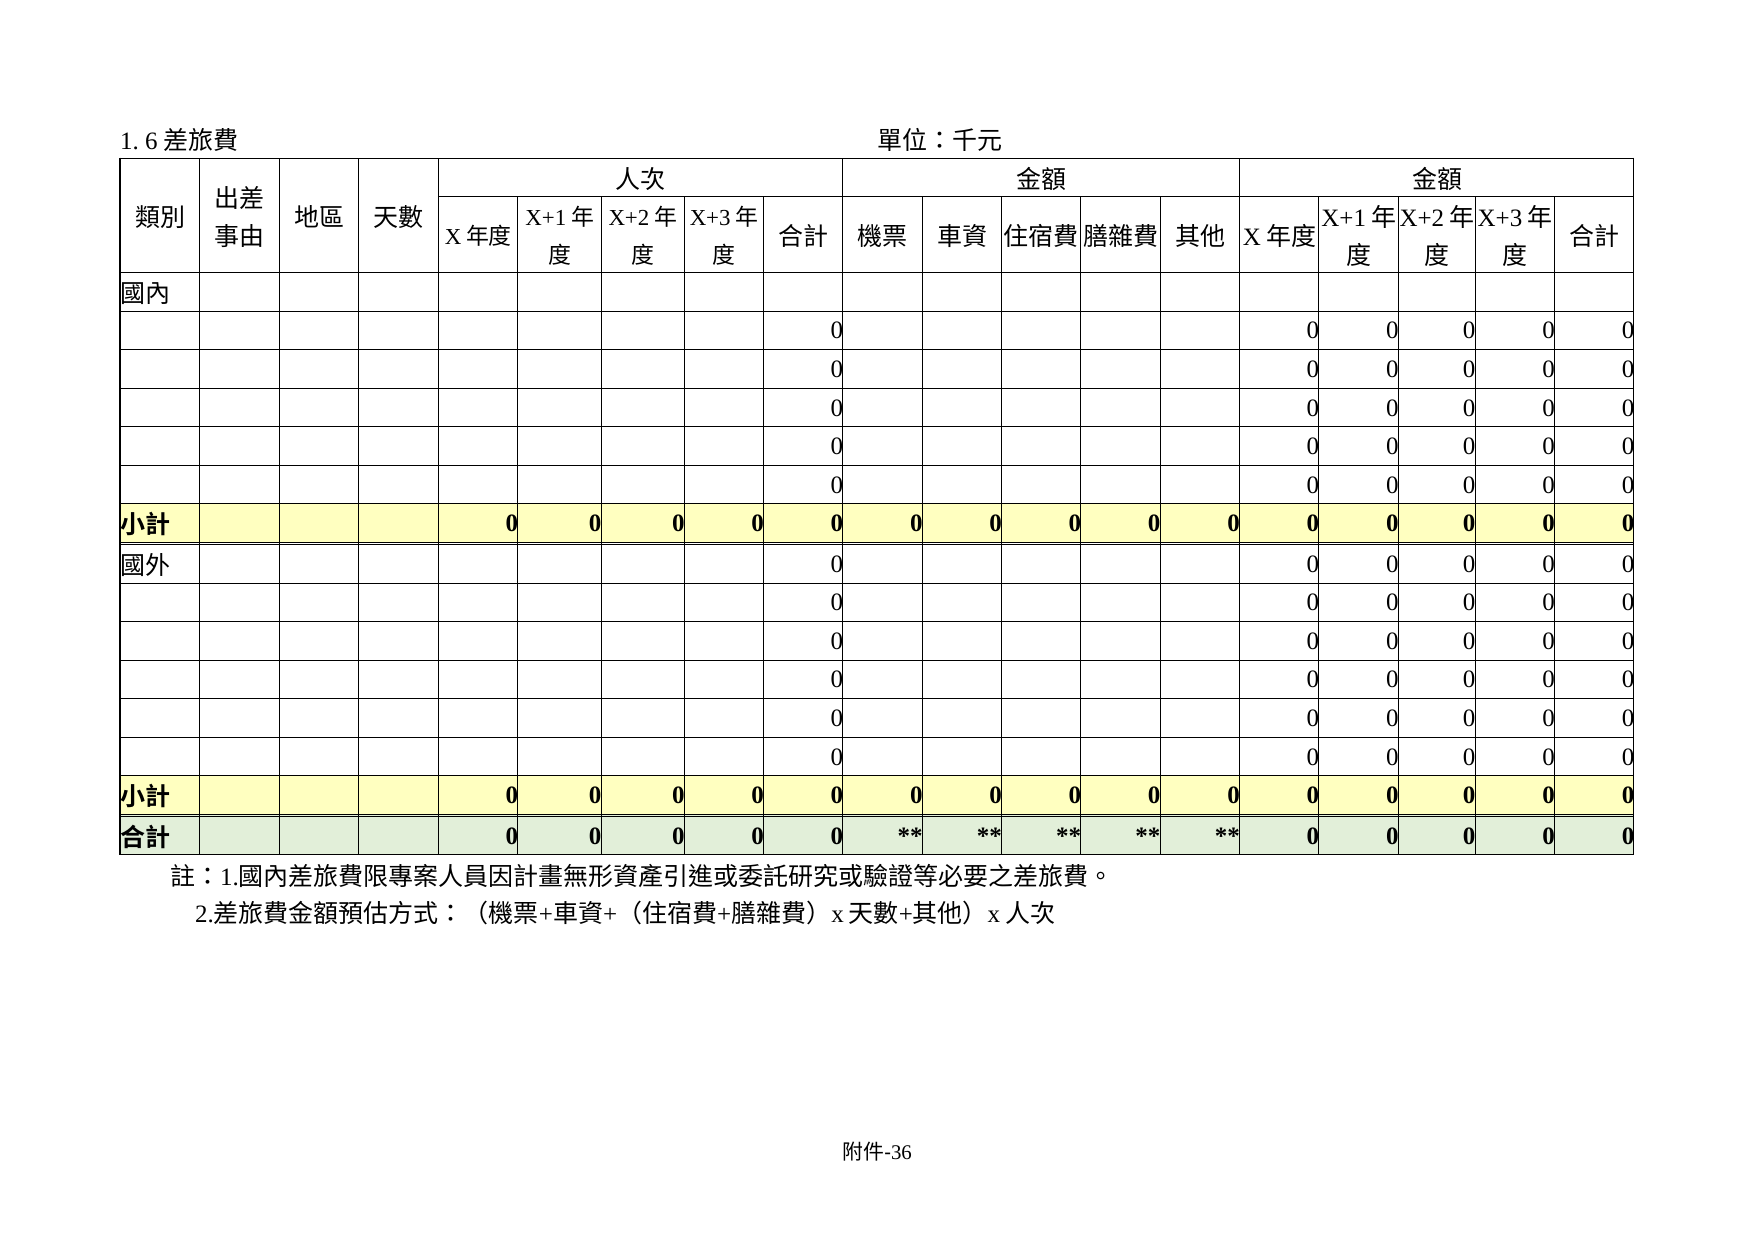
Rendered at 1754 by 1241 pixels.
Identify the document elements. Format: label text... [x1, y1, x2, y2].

table_cell [1081, 699, 1160, 737]
table_cell 0 [1319, 699, 1398, 737]
table_cell 0 [1476, 776, 1554, 814]
table_cell 0 [1399, 622, 1475, 659]
table_cell 0 [685, 776, 763, 814]
table_cell 0 [923, 504, 1001, 542]
table_cell 0 [764, 738, 842, 775]
table_cell [602, 661, 684, 698]
table_cell [602, 350, 684, 388]
table_cell [439, 738, 517, 775]
table_cell [1161, 350, 1239, 388]
table_cell [602, 738, 684, 775]
table_cell 0 [1399, 699, 1475, 737]
table_cell [200, 661, 279, 698]
table_cell [439, 350, 517, 388]
table_cell 0 [1476, 699, 1554, 737]
table_cell ** [1081, 817, 1160, 854]
table_cell [200, 817, 279, 854]
table_cell 0 [923, 776, 1001, 814]
table_cell 0 [843, 504, 922, 542]
table_cell [685, 584, 763, 621]
table_cell 0 [1240, 504, 1318, 542]
table_cell 0 [1319, 504, 1398, 542]
table_cell [1081, 273, 1160, 311]
table_cell 0 [1555, 699, 1633, 737]
table_cell ** [923, 817, 1001, 854]
table_cell [439, 699, 517, 737]
table_cell [439, 622, 517, 659]
table_cell [518, 427, 601, 465]
table_cell 0 [1319, 738, 1398, 775]
table_cell 0 [1319, 545, 1398, 582]
table_cell ** [1161, 817, 1239, 854]
table_cell 0 [1476, 312, 1554, 349]
table_cell 0 [1476, 817, 1554, 854]
table_cell [1161, 466, 1239, 503]
table_cell 0 [1240, 817, 1318, 854]
table_cell X年度 [1240, 197, 1318, 272]
table_cell [685, 350, 763, 388]
table_cell 0 [602, 776, 684, 814]
table_cell 0 [764, 504, 842, 542]
table_cell [121, 738, 199, 775]
table_cell [843, 427, 922, 465]
table_cell 0 [1319, 350, 1398, 388]
table_cell 0 [1555, 738, 1633, 775]
table_cell [280, 350, 358, 388]
table_cell 0 [1555, 312, 1633, 349]
table_cell [1476, 273, 1554, 311]
table_cell 膳雜費 [1081, 197, 1160, 272]
table_cell 0 [843, 776, 922, 814]
table_cell [923, 312, 1001, 349]
table_cell [1002, 545, 1080, 582]
table_cell [1399, 273, 1475, 311]
table_cell [685, 466, 763, 503]
table_cell [121, 699, 199, 737]
table_cell 0 [518, 776, 601, 814]
table_cell [280, 661, 358, 698]
table_cell [200, 273, 279, 311]
table_header 天數 [359, 159, 438, 272]
table_cell 0 [1555, 504, 1633, 542]
table_cell [518, 661, 601, 698]
table_cell 0 [1476, 584, 1554, 621]
table_cell 0 [1240, 466, 1318, 503]
table_cell [1002, 584, 1080, 621]
table_cell 0 [1555, 584, 1633, 621]
table_cell [923, 389, 1001, 426]
table_cell 0 [1319, 622, 1398, 659]
table_cell 0 [764, 584, 842, 621]
table_cell [843, 545, 922, 582]
table_cell [280, 466, 358, 503]
table_cell 0 [1476, 389, 1554, 426]
table_cell [843, 466, 922, 503]
table_cell [359, 312, 438, 349]
table_cell [200, 466, 279, 503]
table_cell 0 [1240, 584, 1318, 621]
table_cell 0 [1399, 661, 1475, 698]
table_cell X+1年度 [518, 197, 601, 272]
text 2.差旅費金額預估方式：（機票+車資+（住宿費+膳雜費）x天數+其他）x人次 [170, 893, 1634, 930]
table_cell [685, 312, 763, 349]
table_cell [359, 622, 438, 659]
table_cell 0 [764, 661, 842, 698]
table_cell 0 [1240, 738, 1318, 775]
table_cell 合計 [121, 817, 199, 854]
table_cell [200, 312, 279, 349]
table_cell [518, 699, 601, 737]
table_cell 0 [764, 466, 842, 503]
table_cell 0 [1319, 661, 1398, 698]
table_cell 0 [1399, 350, 1475, 388]
table_cell [121, 622, 199, 659]
table_cell 合計 [1555, 197, 1633, 272]
table_cell [200, 389, 279, 426]
table_cell 0 [602, 817, 684, 854]
table_cell [602, 273, 684, 311]
table_cell [1002, 738, 1080, 775]
table_cell [843, 699, 922, 737]
table_cell 0 [1319, 817, 1398, 854]
table_cell 0 [1399, 545, 1475, 582]
table_cell [685, 545, 763, 582]
table_cell [843, 312, 922, 349]
table_cell 0 [1240, 622, 1318, 659]
table_cell [685, 622, 763, 659]
table_cell 0 [1240, 699, 1318, 737]
table_cell [1161, 622, 1239, 659]
table_cell [1161, 273, 1239, 311]
table_cell 0 [1240, 776, 1318, 814]
table_cell [1002, 350, 1080, 388]
table_cell 0 [764, 776, 842, 814]
table_cell [280, 273, 358, 311]
table_cell [1161, 389, 1239, 426]
table_cell 0 [1081, 776, 1160, 814]
table_cell 機票 [843, 197, 922, 272]
table_cell [1081, 622, 1160, 659]
table_cell [1081, 661, 1160, 698]
table_cell [121, 350, 199, 388]
table_cell [843, 389, 922, 426]
table_cell 國內 [121, 273, 199, 311]
table_cell 0 [764, 817, 842, 854]
table_cell 0 [685, 504, 763, 542]
table_cell 0 [1319, 389, 1398, 426]
table_cell 0 [1555, 817, 1633, 854]
table_cell [602, 622, 684, 659]
table_cell [1161, 427, 1239, 465]
table_cell [518, 545, 601, 582]
table_cell 0 [1555, 545, 1633, 582]
table_cell [764, 273, 842, 311]
table_cell [359, 584, 438, 621]
table_cell [685, 661, 763, 698]
table_cell 0 [1476, 738, 1554, 775]
table_cell [923, 427, 1001, 465]
table_cell [685, 699, 763, 737]
table_cell [280, 504, 358, 542]
table_cell [685, 738, 763, 775]
table_cell [1161, 545, 1239, 582]
table_cell 0 [1555, 389, 1633, 426]
table_cell 車資 [923, 197, 1001, 272]
table_cell [439, 584, 517, 621]
table_cell [280, 776, 358, 814]
table_cell [200, 545, 279, 582]
table_cell [359, 389, 438, 426]
table_cell 0 [1399, 504, 1475, 542]
table_cell ** [843, 817, 922, 854]
table_cell 0 [764, 389, 842, 426]
table_cell 0 [1319, 776, 1398, 814]
table_cell [1002, 389, 1080, 426]
text 1. 6 差旅費 單位：千元 [120, 120, 1634, 157]
table_cell 0 [1081, 504, 1160, 542]
table_cell [843, 661, 922, 698]
table_cell [518, 312, 601, 349]
table_cell [359, 350, 438, 388]
table_header 地區 [280, 159, 358, 272]
table_cell [280, 584, 358, 621]
table_cell [685, 389, 763, 426]
table_cell 0 [1240, 350, 1318, 388]
table_cell 0 [1319, 427, 1398, 465]
table_cell [359, 817, 438, 854]
table_cell X+2年度 [1399, 197, 1475, 272]
table_cell [1002, 622, 1080, 659]
table_cell 0 [685, 817, 763, 854]
table_cell [359, 699, 438, 737]
table_header 人次 [439, 159, 842, 196]
table_cell 0 [1399, 776, 1475, 814]
table_cell [1002, 466, 1080, 503]
table_cell [518, 622, 601, 659]
table_cell [843, 622, 922, 659]
table_header 出差 事由 [200, 159, 279, 272]
table_cell 0 [764, 622, 842, 659]
table_header 金額 [843, 159, 1239, 196]
table_cell [439, 389, 517, 426]
table_cell [121, 661, 199, 698]
table_cell 0 [1240, 661, 1318, 698]
table_cell [280, 389, 358, 426]
table_cell [843, 738, 922, 775]
table_cell [923, 584, 1001, 621]
table_cell 0 [602, 504, 684, 542]
table_cell 0 [1555, 427, 1633, 465]
table_cell 0 [1476, 466, 1554, 503]
table_cell [1161, 661, 1239, 698]
table_cell 0 [1476, 661, 1554, 698]
table_cell [439, 545, 517, 582]
table_cell [602, 466, 684, 503]
table_cell [1161, 699, 1239, 737]
table_cell 0 [439, 776, 517, 814]
table_cell [280, 699, 358, 737]
table_cell 0 [1399, 427, 1475, 465]
table_cell [923, 350, 1001, 388]
text 註：1.國內差旅費限專案人員因計畫無形資產引進或委託研究或驗證等必要之差旅費。 [170, 855, 1634, 893]
table_cell 0 [764, 427, 842, 465]
table_cell [1081, 738, 1160, 775]
table_cell [923, 738, 1001, 775]
table_cell 0 [1240, 312, 1318, 349]
table_cell [121, 466, 199, 503]
table_cell [200, 738, 279, 775]
table_cell 0 [439, 504, 517, 542]
table_cell [280, 312, 358, 349]
table_cell X+3年度 [685, 197, 763, 272]
table_cell [602, 584, 684, 621]
table_cell [200, 504, 279, 542]
table_cell [1081, 545, 1160, 582]
table_cell [200, 584, 279, 621]
table_cell [200, 699, 279, 737]
table_cell 國外 [121, 545, 199, 582]
table_cell [439, 312, 517, 349]
table_cell [1161, 738, 1239, 775]
table_cell [843, 350, 922, 388]
table_cell 0 [1319, 584, 1398, 621]
table_cell [923, 661, 1001, 698]
table_cell 0 [1399, 466, 1475, 503]
table_cell 0 [764, 312, 842, 349]
table_cell X年度 [439, 197, 517, 272]
table_cell [359, 504, 438, 542]
table_cell [359, 273, 438, 311]
table_cell [1240, 273, 1318, 311]
table_cell 0 [1161, 776, 1239, 814]
table_cell [200, 350, 279, 388]
table_cell 0 [764, 545, 842, 582]
table_cell [280, 622, 358, 659]
table_cell [121, 427, 199, 465]
table_cell [121, 312, 199, 349]
table_cell [280, 545, 358, 582]
table_cell 0 [1555, 466, 1633, 503]
table_cell [1002, 273, 1080, 311]
table_cell [923, 466, 1001, 503]
table_cell 0 [1002, 776, 1080, 814]
table_cell [1161, 584, 1239, 621]
table_cell [518, 350, 601, 388]
table_cell 0 [1399, 312, 1475, 349]
table_cell [359, 661, 438, 698]
table_cell X+3年度 [1476, 197, 1554, 272]
table_cell ** [1002, 817, 1080, 854]
table_header 金額 [1240, 159, 1633, 196]
table_cell 0 [764, 699, 842, 737]
table_cell [923, 273, 1001, 311]
table_cell X+1年度 [1319, 197, 1398, 272]
table_cell [1081, 427, 1160, 465]
table_cell 0 [1399, 584, 1475, 621]
table_cell 0 [1319, 312, 1398, 349]
table_cell [121, 389, 199, 426]
table_cell 0 [1476, 350, 1554, 388]
table_cell 其他 [1161, 197, 1239, 272]
table_cell [439, 273, 517, 311]
table_cell 住宿費 [1002, 197, 1080, 272]
table_cell [1002, 427, 1080, 465]
table_cell 小計 [121, 776, 199, 814]
table_cell [1081, 312, 1160, 349]
table_cell [602, 699, 684, 737]
table_cell X+2年度 [602, 197, 684, 272]
table_cell [602, 312, 684, 349]
table_cell [923, 622, 1001, 659]
table_cell 0 [1476, 622, 1554, 659]
table_cell 0 [1555, 776, 1633, 814]
table_cell [200, 776, 279, 814]
table_cell [359, 427, 438, 465]
table_cell [518, 389, 601, 426]
table_cell 0 [1399, 817, 1475, 854]
table_cell [1319, 273, 1398, 311]
table_cell 0 [518, 817, 601, 854]
table_cell 0 [1476, 504, 1554, 542]
table_cell [1002, 661, 1080, 698]
table_cell 0 [1555, 661, 1633, 698]
table_header 類別 [121, 159, 199, 272]
table_cell [602, 545, 684, 582]
table_cell 0 [1240, 389, 1318, 426]
table_cell 0 [1555, 622, 1633, 659]
table_cell 0 [439, 817, 517, 854]
table_cell [359, 776, 438, 814]
table_cell [685, 273, 763, 311]
table_cell [200, 427, 279, 465]
table_cell [200, 622, 279, 659]
table_cell 0 [1399, 738, 1475, 775]
table_cell 0 [1002, 504, 1080, 542]
table_cell [1081, 389, 1160, 426]
table_cell [359, 466, 438, 503]
table_cell 0 [1319, 466, 1398, 503]
table_cell [439, 466, 517, 503]
table_cell [843, 584, 922, 621]
table_cell [602, 427, 684, 465]
table_cell [1081, 584, 1160, 621]
table_cell [1081, 350, 1160, 388]
table_cell [1555, 273, 1633, 311]
table_cell [518, 738, 601, 775]
table_cell [439, 661, 517, 698]
table_cell 0 [1240, 545, 1318, 582]
table_cell [602, 389, 684, 426]
table_cell [1002, 699, 1080, 737]
table_cell [280, 738, 358, 775]
table_cell [923, 545, 1001, 582]
table_cell [1081, 466, 1160, 503]
table_cell 0 [1476, 427, 1554, 465]
table_cell 小計 [121, 504, 199, 542]
table_cell [518, 273, 601, 311]
table_cell 0 [1399, 389, 1475, 426]
table_cell [359, 545, 438, 582]
table_cell [843, 273, 922, 311]
table_cell [439, 427, 517, 465]
table_cell [685, 427, 763, 465]
table_cell [359, 738, 438, 775]
table_cell 0 [1555, 350, 1633, 388]
table_cell 0 [518, 504, 601, 542]
table_cell [923, 699, 1001, 737]
table_cell [280, 427, 358, 465]
table_cell 0 [1476, 545, 1554, 582]
table_cell 合計 [764, 197, 842, 272]
table_cell [280, 817, 358, 854]
table_cell [1002, 312, 1080, 349]
table_cell 0 [764, 350, 842, 388]
table_cell 0 [1161, 504, 1239, 542]
table_cell 0 [1240, 427, 1318, 465]
table_cell [1161, 312, 1239, 349]
table_cell [518, 584, 601, 621]
table_cell [121, 584, 199, 621]
table_cell [518, 466, 601, 503]
